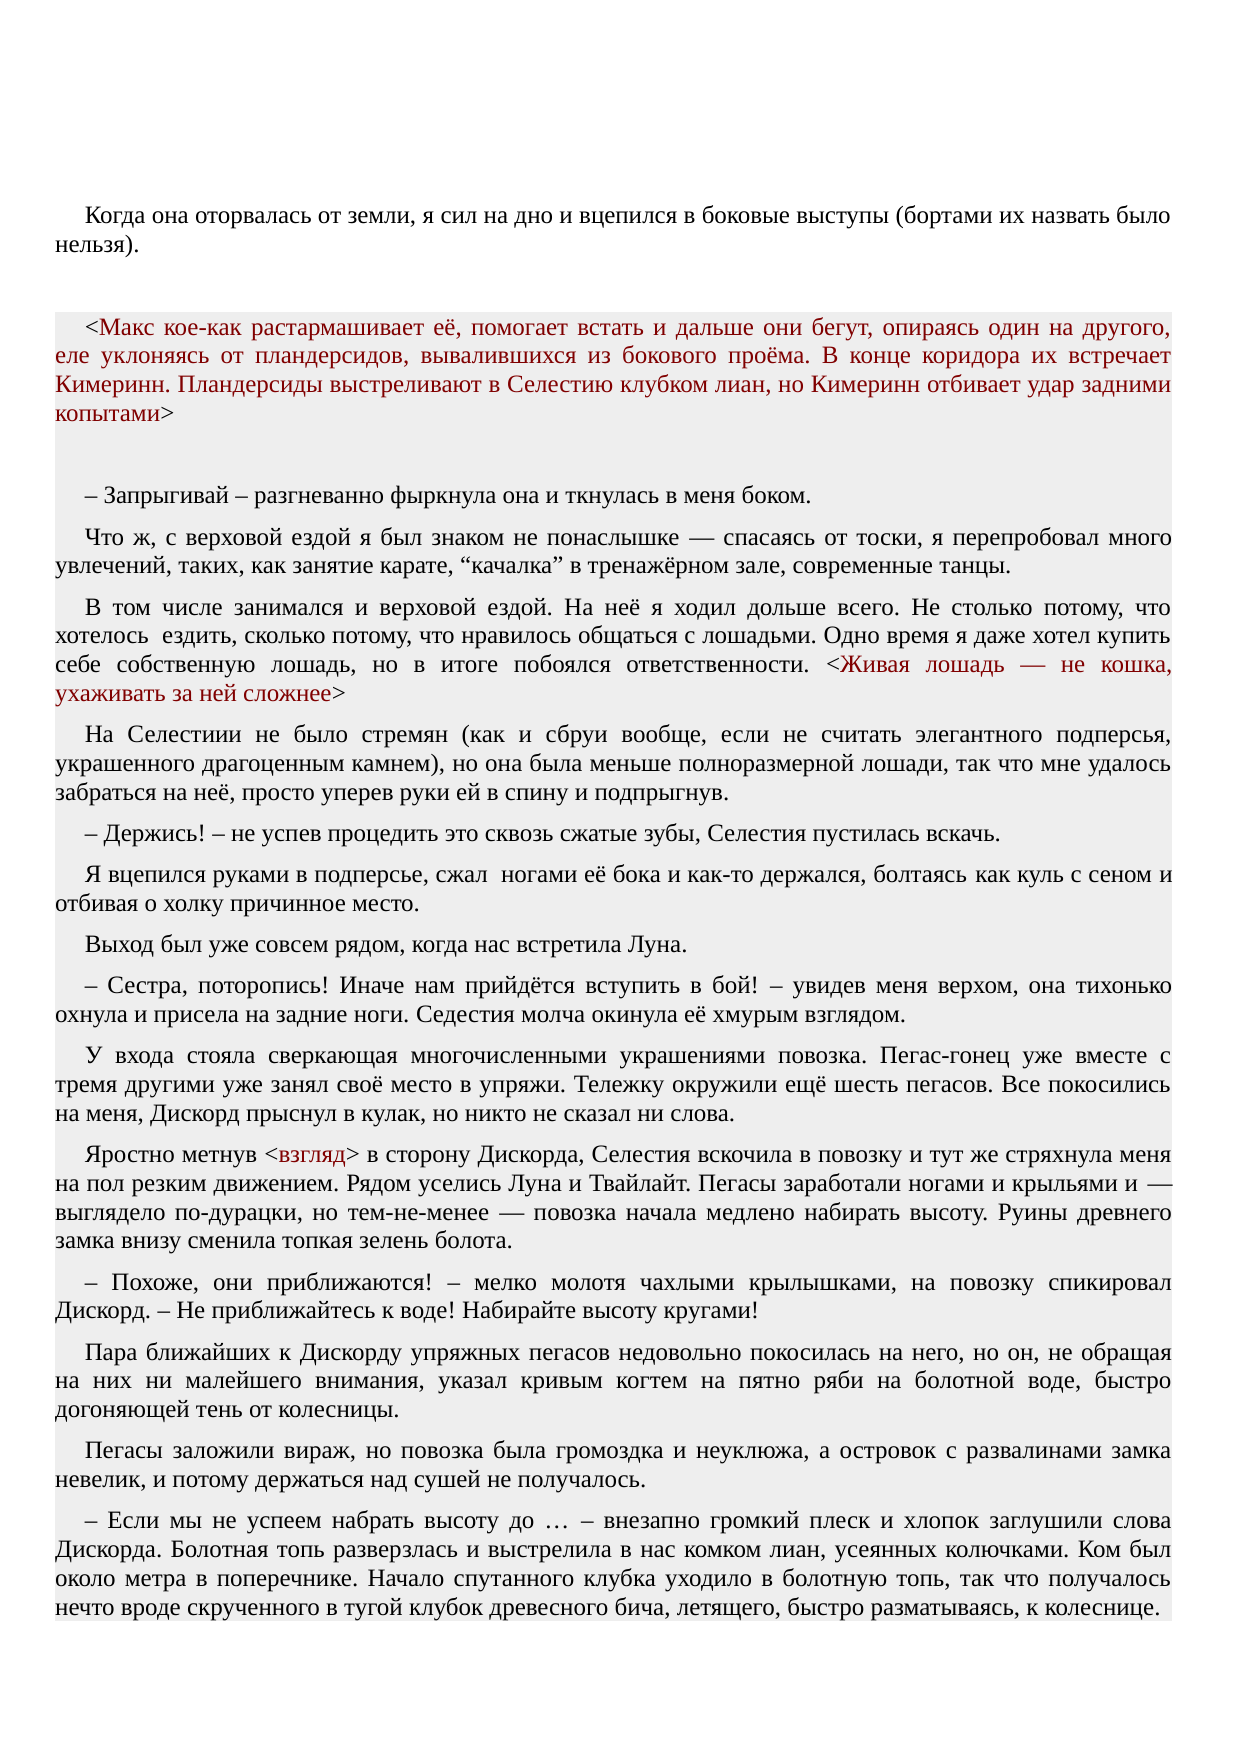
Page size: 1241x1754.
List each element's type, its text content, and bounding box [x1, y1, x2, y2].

text – Запрыгивай – разгневанно фыркнула она и ткнулась в меня боком. [55, 481, 1172, 509]
text Когда она оторвалась от земли, я сил на дно и вцепился в боковые выступы (бортами их назвать было нельзя). [55, 201, 1172, 258]
text – Если мы не успеем набрать высоту до … – внезапно громкий плеск и хлопок заглушили слова Дискорда. Болотная топь разверзлась и выстрелила в нас комком лиан, усеянных колючками. Ком был около метра в поперечнике. Начало спутанного клубка уходило в болотную топь, так что получалось нечто вроде скрученного в тугой клубок древесного бича, летящего, быстро разматываясь, к колеснице. [55, 1506, 1172, 1621]
text Выход был уже совсем рядом, когда нас встретила Луна. [55, 929, 1172, 958]
text У входа стояла сверкающая многочисленными украшениями повозка. Пегас-гонец уже вместе с тремя другими уже занял своё место в упряжи. Тележку окружили ещё шесть пегасов. Все покосились на меня, Дискорд прыснул в кулак, но никто не сказал ни слова. [55, 1041, 1172, 1127]
text Что ж, с верховой ездой я был знаком не понаслышке — спасаясь от тоски, я перепробовал много увлечений, таких, как занятие карате, “качалка” в тренажёрном зале, современные танцы. [55, 522, 1172, 579]
text Пара ближайших к Дискорду упряжных пегасов недовольно покосилась на него, но он, не обращая на них ни малейшего внимания, указал кривым когтем на пятно ряби на болотной воде, быстро догоняющей тень от колесницы. [55, 1337, 1172, 1423]
text – Держись! – не успев процедить это сквозь сжатые зубы, Селестия пустилась вскачь. [55, 818, 1172, 847]
text – Похоже, они приближаются! – мелко молотя чахлыми крылышками, на повозку спикировал Дискорд. – Не приближайтесь к воде! Набирайте высоту кругами! [55, 1267, 1172, 1324]
text – Сестра, поторопись! Иначе нам прийдётся вступить в бой! – увидев меня верхом, она тихонько охнула и присела на задние ноги. Седестия молча окинула её хмурым взглядом. [55, 971, 1172, 1028]
text <Макс кое-как растармашивает её, помогает встать и дальше они бегут, опираясь один на другого, еле уклоняясь от пландерсидов, вывалившихся из бокового проёма. В конце коридора их встречает Кимеринн. Пландерсиды выстреливают в Селестию клубком лиан, но Кимеринн отбивает удар задними копытами> [55, 312, 1172, 427]
text Пегасы заложили вираж, но повозка была громоздка и неуклюжа, а островок с развалинами замка невелик, и потому держаться над сушей не получалось. [55, 1436, 1172, 1493]
text В том числе занимался и верховой ездой. На неё я ходил дольше всего. Не столько потому, что хотелось ездить, сколько потому, что нравилось общаться с лошадьми. Одно время я даже хотел купить себе собственную лошадь, но в итоге побоялся ответственности. <Живая лошадь — не кошка, ухаживать за ней сложнее> [55, 592, 1172, 707]
text Я вцепился руками в подперсье, сжал ногами её бока и как-то держался, болтаясь как куль с сеном и отбивая о холку причинное место. [55, 859, 1172, 917]
text Яростно метнув <взгляд> в сторону Дискорда, Селестия вскочила в повозку и тут же стряхнула меня на пол резким движением. Рядом уселись Луна и Твайлайт. Пегасы заработали ногами и крыльями и — выглядело по-дурацки, но тем-не-менее — повозка начала медлено набирать высоту. Руины древнего замка внизу сменила топкая зелень болота. [55, 1139, 1172, 1254]
text На Селестиии не было стремян (как и сбруи вообще, если не считать элегантного подперсья, украшенного драгоценным камнем), но она была меньше полноразмерной лошади, так что мне удалось забраться на неё, просто уперев руки ей в спину и подпрыгнув. [55, 719, 1172, 806]
